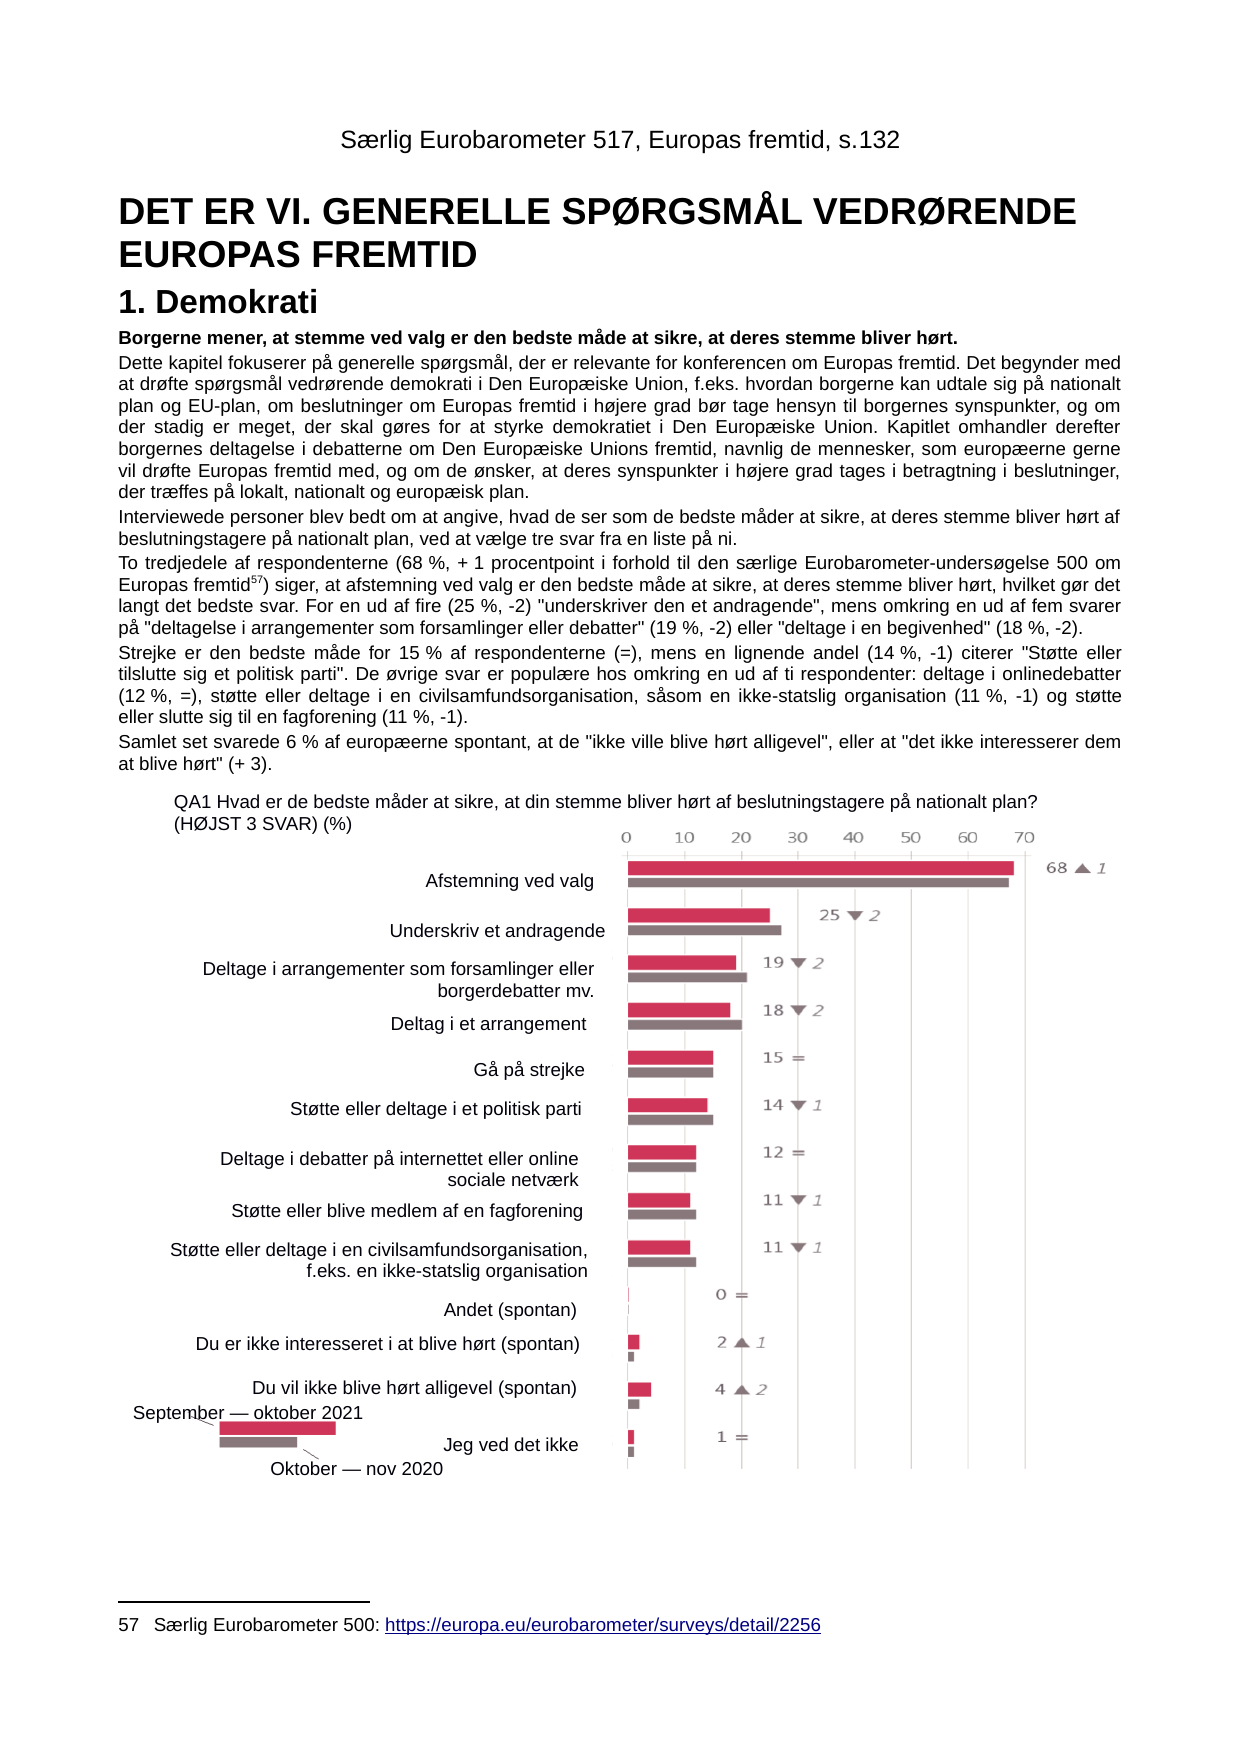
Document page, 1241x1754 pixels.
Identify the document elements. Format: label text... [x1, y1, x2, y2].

picture [184, 1412, 339, 1460]
text Interviewede personer blev bedt om at angive, hvad de ser som de bedste måder at sikre, at deres stemme bliver hørt af beslutningstagere på nationalt plan, ved at vælge tre svar fra en liste på ni. [118, 506, 1122, 549]
subtitle DET ER VI. GENERELLE SPØRGSMÅL VEDRØRENDE EUROPAS FREMTID [118, 189, 1122, 276]
picture [612, 822, 1117, 1480]
text To tredjedele af respondenterne (68 %, + 1 procentpoint i forhold til den særlige Eurobarometer-undersøgelse 500 om Europas fremtid) siger, at afstemning ved valg er den bedste måde at sikre, at deres stemme bliver hørt, hvilket gør det langt det bedste svar. For en ud af fire (25 %, -2) "underskriver den et andragende", mens omkring en ud af fem svarer på "deltagelse i arrangementer som forsamlinger eller debatter" (19 %, -2) eller "deltage i en begivenhed" (18 %, -2). [118, 552, 1122, 638]
text Borgerne mener, at stemme ved valg er den bedste måde at sikre, at deres stemme bliver hørt. [118, 327, 1122, 348]
subtitle 1. Demokrati [118, 282, 1122, 320]
text Særlig Eurobarometer 500: https://europa.eu/eurobarometer/surveys/detail/2256 [118, 1614, 1122, 1636]
text Dette kapitel fokuserer på generelle spørgsmål, der er relevante for konferencen om Europas fremtid. Det begynder med at drøfte spørgsmål vedrørende demokrati i Den Europæiske Union, f.eks. hvordan borgerne kan udtale sig på nationalt plan og EU-plan, om beslutninger om Europas fremtid i højere grad bør tage hensyn til borgernes synspunkter, og om der stadig er meget, der skal gøres for at styrke demokratiet i Den Europæiske Union. Kapitlet omhandler derefter borgernes deltagelse i debatterne om Den Europæiske Unions fremtid, navnlig de mennesker, som europæerne gerne vil drøfte Europas fremtid med, og om de ønsker, at deres synspunkter i højere grad tages i betragtning i beslutninger, der træffes på lokalt, nationalt og europæisk plan. [118, 352, 1122, 503]
text Samlet set svarede 6 % af europæerne spontant, at de "ikke ville blive hørt alligevel", eller at "det ikke interesserer dem at blive hørt" (+ 3). [118, 731, 1122, 774]
text Strejke er den bedste måde for 15 % af respondenterne (=), mens en lignende andel (14 %, -1) citerer "Støtte eller tilslutte sig et politisk parti". De øvrige svar er populære hos omkring en ud af ti respondenter: deltage i onlinedebatter (12 %, =), støtte eller deltage i en civilsamfundsorganisation, såsom en ikke-statslig organisation (11 %, -1) og støtte eller slutte sig til en fagforening (11 %, -1). [118, 642, 1122, 728]
